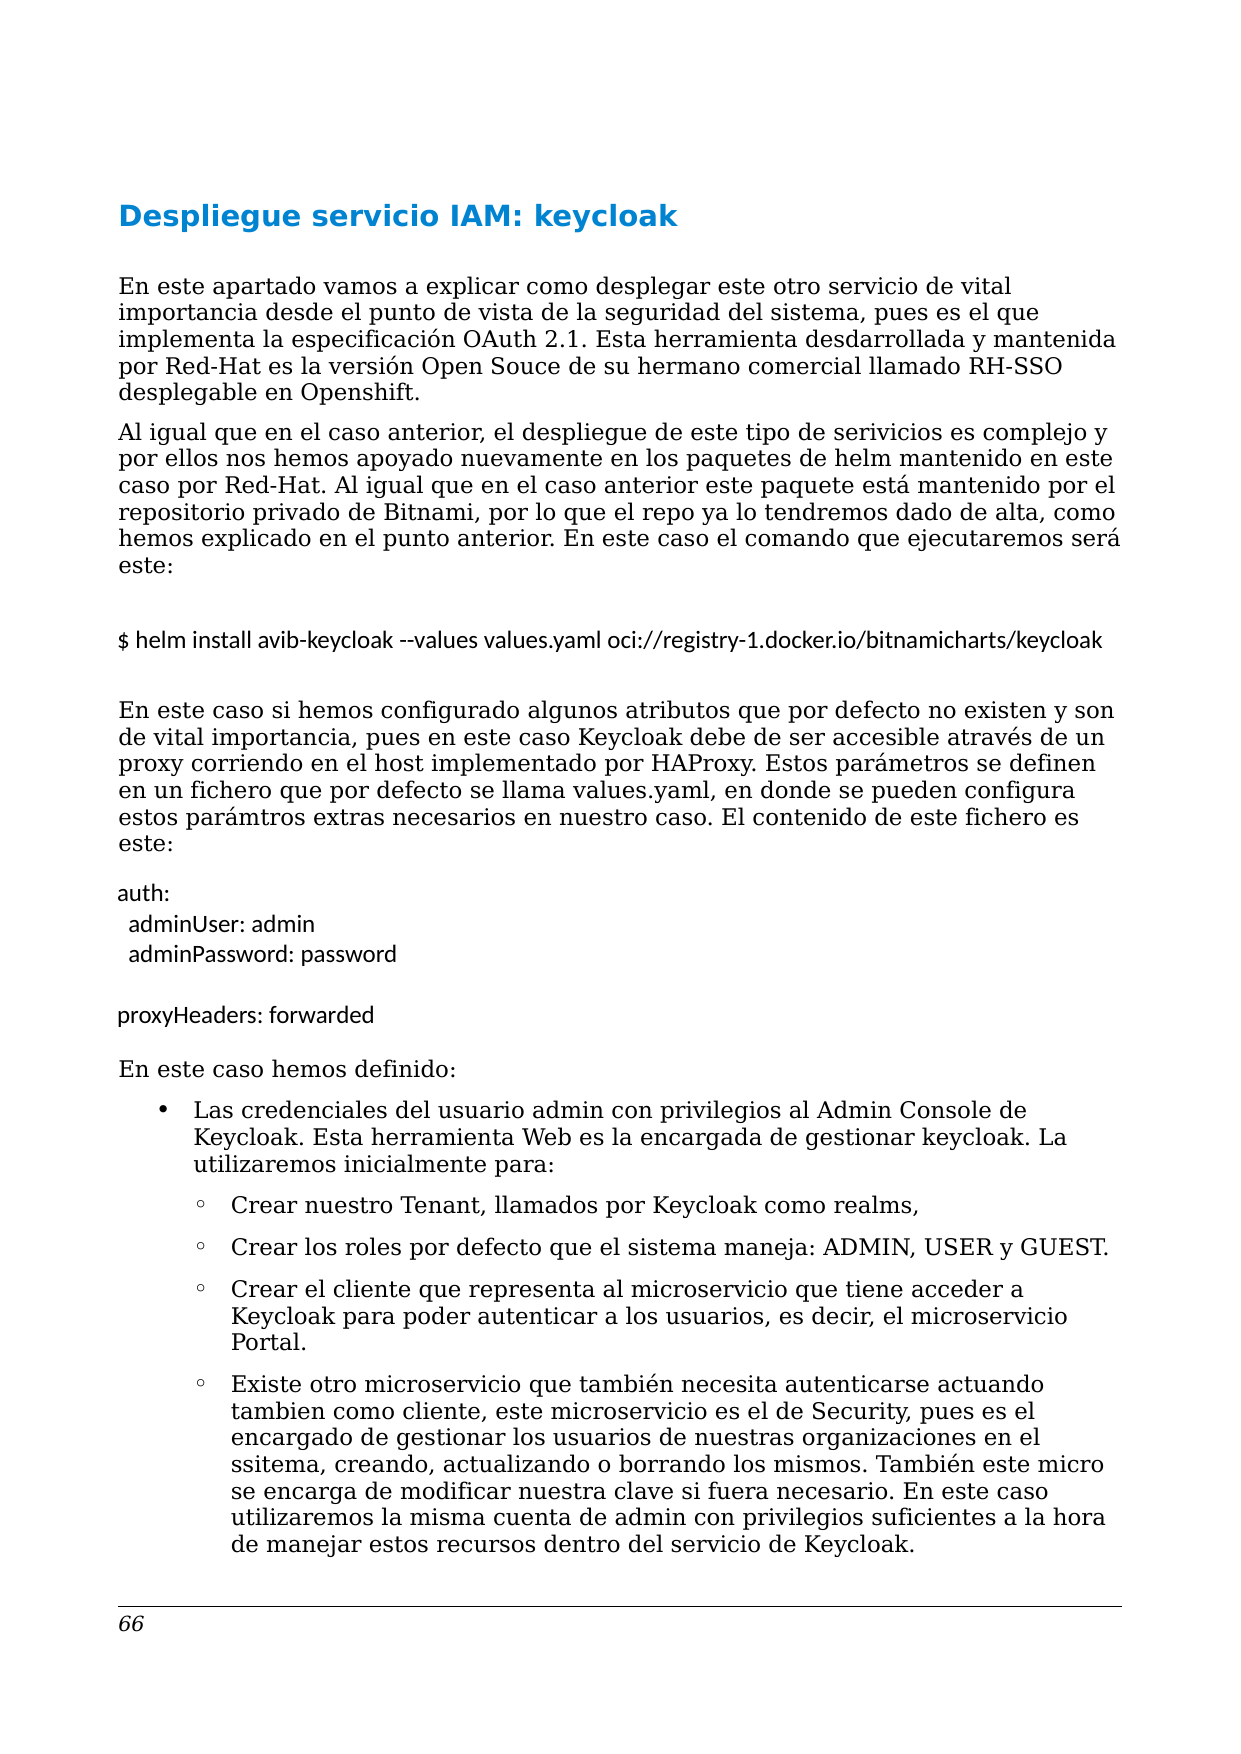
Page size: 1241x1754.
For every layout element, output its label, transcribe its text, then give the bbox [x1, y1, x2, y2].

text Al igual que en el caso anterior, el despliegue de este tipo de serivicios es complejo y por ellos nos hemos apoyado nuevamente en los paquetes de helm mantenido en este caso por Red-Hat. Al igual que en el caso anterior este paquete está mantenido por el repositorio privado de Bitnami, por lo que el repo ya lo tendremos dado de alta, como hemos explicado en el punto anterior. En este caso el comando que ejecutaremos será este: [118, 419, 1122, 579]
list Crear el cliente que representa al microservicio que tiene acceder a Keycloak para poder autenticar a los usuarios, es decir, el microservicio Portal. [193, 1274, 1122, 1356]
list Crear los roles por defecto que el sistema maneja: ADMIN, USER y GUEST. [193, 1232, 1122, 1261]
list Las credenciales del usuario admin con privilegios al Admin Console de Keycloak. Esta herramienta Web es la encargada de gestionar keycloak. La utilizaremos inicialmente para: [156, 1095, 1122, 1178]
text En este caso hemos definido: [118, 869, 1122, 1083]
list Existe otro microservicio que también necesita autenticarse actuando tambien como cliente, este microservicio es el de Security, pues es el encargado de gestionar los usuarios de nuestras organizaciones en el ssitema, creando, actualizando o borrando los mismos. También este micro se encarga de modificar nuestra clave si fuera necesario. En este caso utilizaremos la misma cuenta de admin con privilegios suficientes a la hora de manejar estos recursos dentro del servicio de Keycloak. [193, 1369, 1122, 1558]
text En este apartado vamos a explicar como desplegar este otro servicio de vital importancia desde el punto de vista de la seguridad del sistema, pues es el que implementa la especificación OAuth 2.1. Esta herramienta desdarrollada y mantenida por Red-Hat es la versión Open Souce de su hermano comercial llamado RH-SSO desplegable en Openshift. [118, 246, 1122, 406]
list Crear nuestro Tenant, llamados por Keycloak como realms, [193, 1190, 1122, 1219]
subtitle Despliegue servicio IAM: keycloak [118, 200, 1122, 234]
text En este caso si hemos configurado algunos atributos que por defecto no existen y son de vital importancia, pues en este caso Keycloak debe de ser accesible através de un proxy corriendo en el host implementado por HAProxy. Estos parámetros se definen en un fichero que por defecto se llama values.yaml, en donde se pueden configura estos parámtros extras necesarios en nuestro caso. El contenido de este fichero es este: [118, 617, 1122, 857]
